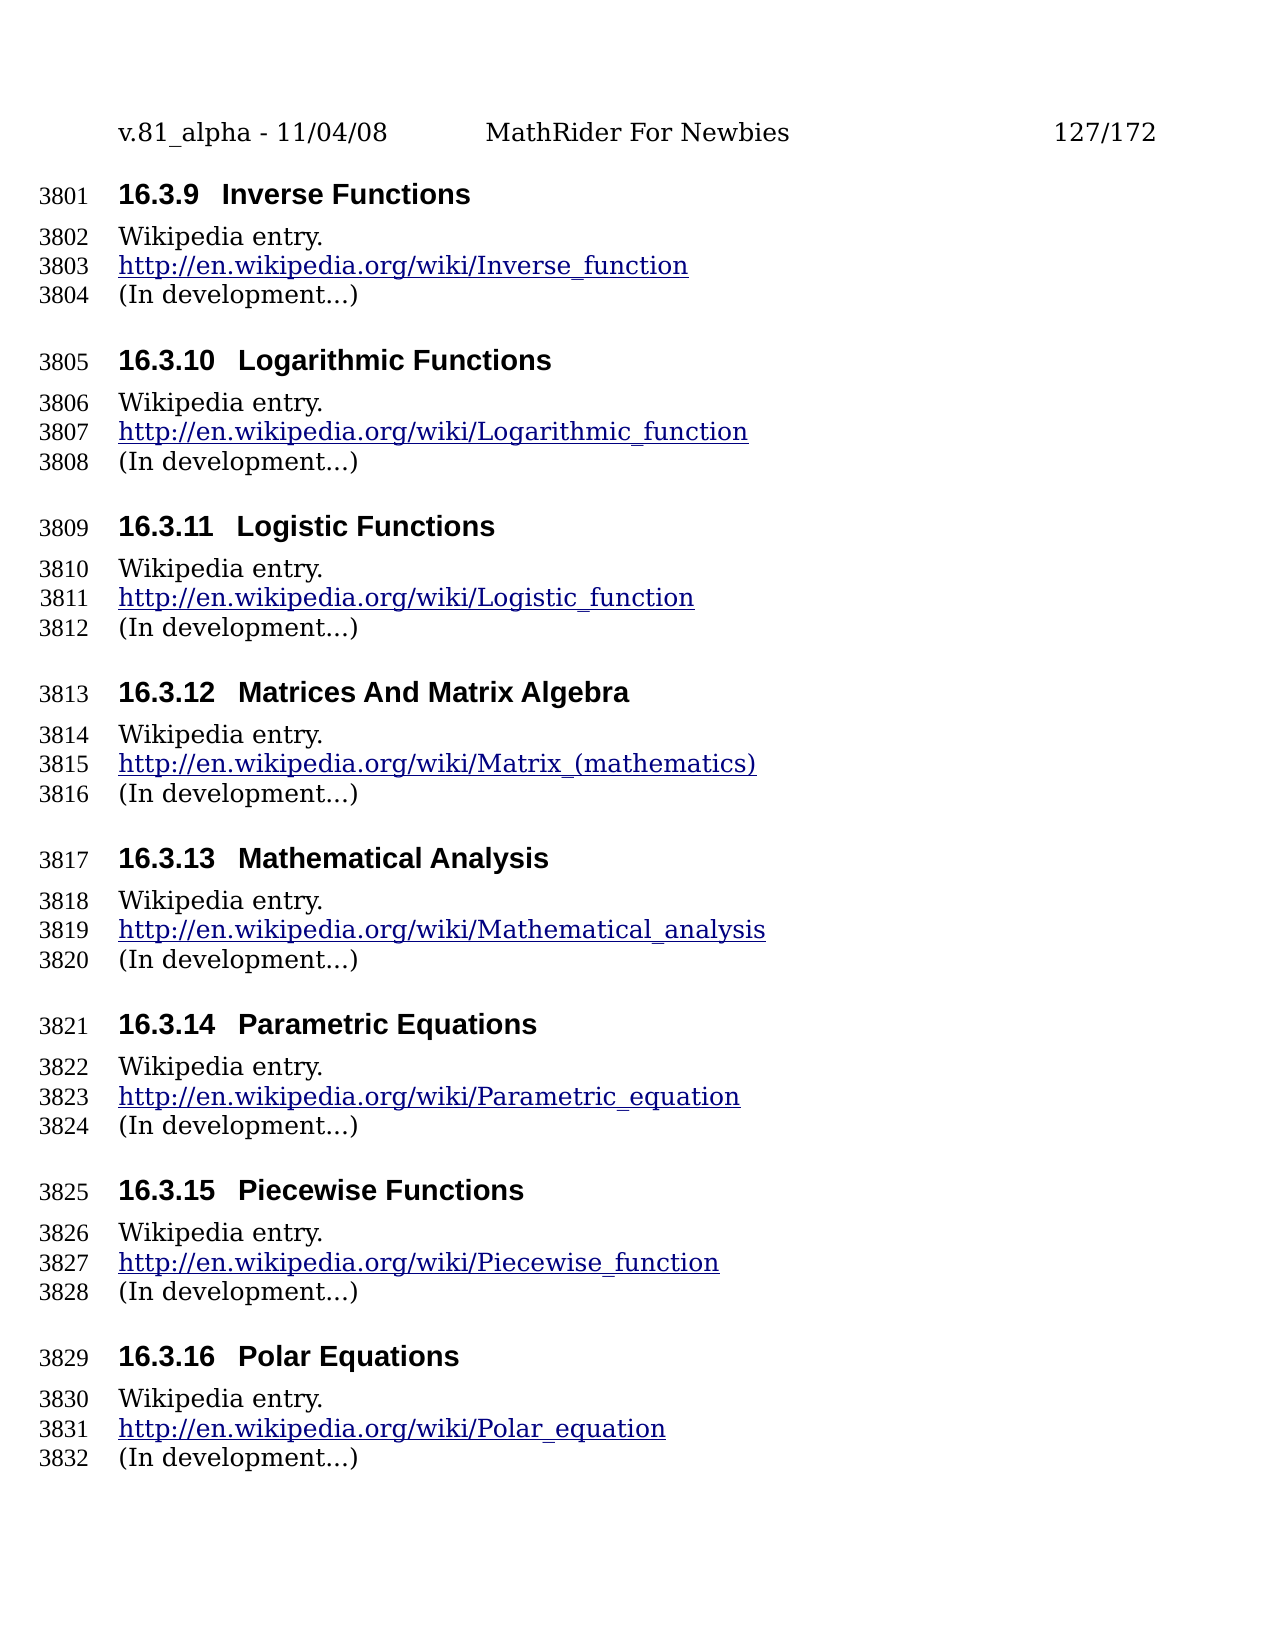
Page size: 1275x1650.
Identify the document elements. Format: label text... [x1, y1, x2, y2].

text http://en.wikipedia.org/wiki/Logistic_function [118, 583, 1157, 613]
subtitle Logarithmic Functions [118, 343, 1157, 376]
text (In development...) [118, 447, 1157, 476]
text Wikipedia entry. [118, 886, 1157, 916]
text Wikipedia entry. [118, 388, 1157, 417]
text (In development...) [118, 1443, 1157, 1472]
text Wikipedia entry. [118, 554, 1157, 583]
text Wikipedia entry. [118, 1218, 1157, 1248]
subtitle Matrices And Matrix Algebra [118, 675, 1157, 708]
subtitle Inverse Functions [118, 177, 1157, 210]
text (In development...) [118, 281, 1157, 310]
subtitle Parametric Equations [118, 1007, 1157, 1041]
text (In development...) [118, 1111, 1157, 1140]
text (In development...) [118, 945, 1157, 974]
text http://en.wikipedia.org/wiki/Polar_equation [118, 1414, 1157, 1443]
subtitle Piecewise Functions [118, 1173, 1157, 1207]
text Wikipedia entry. [118, 1052, 1157, 1082]
text http://en.wikipedia.org/wiki/Piecewise_function [118, 1248, 1157, 1277]
text (In development...) [118, 613, 1157, 642]
text http://en.wikipedia.org/wiki/Logarithmic_function [118, 417, 1157, 447]
text (In development...) [118, 779, 1157, 808]
text Wikipedia entry. [118, 720, 1157, 749]
subtitle Mathematical Analysis [118, 841, 1157, 874]
text http://en.wikipedia.org/wiki/Parametric_equation [118, 1082, 1157, 1111]
text http://en.wikipedia.org/wiki/Inverse_function [118, 251, 1157, 281]
text Wikipedia entry. [118, 1384, 1157, 1414]
text Wikipedia entry. [118, 222, 1157, 251]
subtitle Polar Equations [118, 1339, 1157, 1373]
text http://en.wikipedia.org/wiki/Mathematical_analysis [118, 916, 1157, 945]
text http://en.wikipedia.org/wiki/Matrix_(mathematics) [118, 749, 1157, 779]
subtitle Logistic Functions [118, 509, 1157, 542]
text (In development...) [118, 1277, 1157, 1306]
